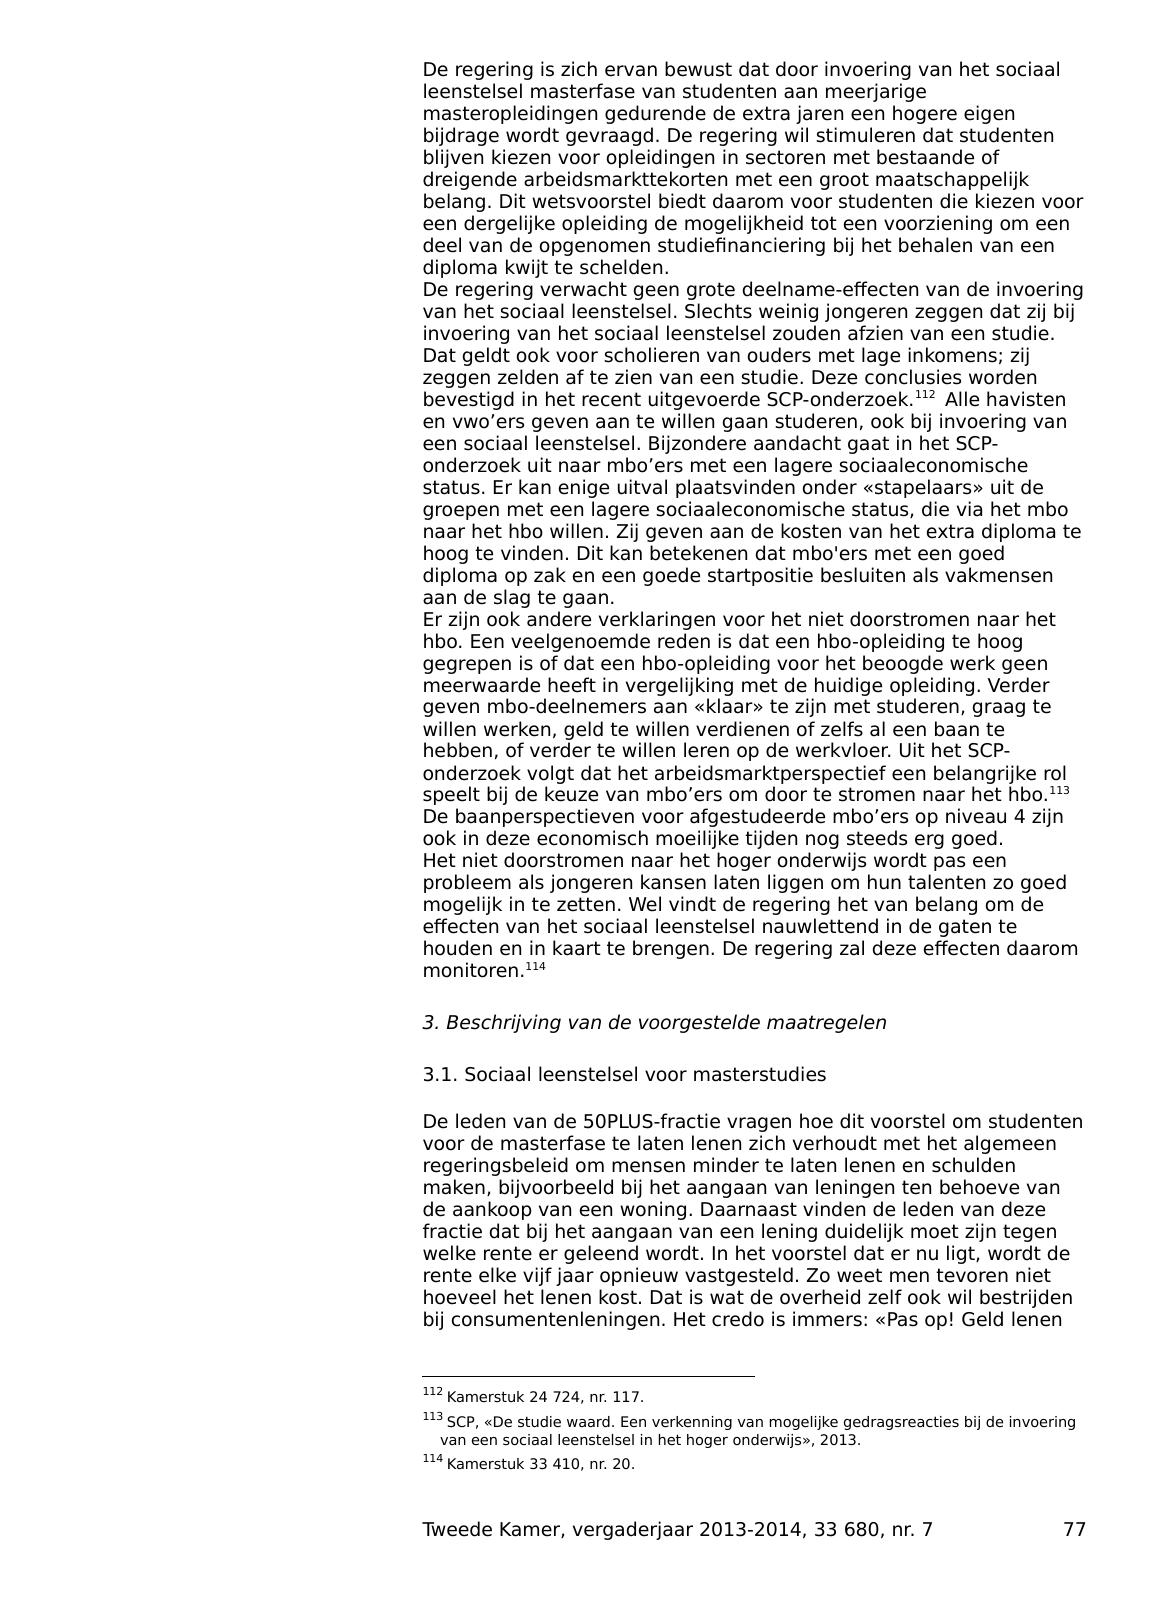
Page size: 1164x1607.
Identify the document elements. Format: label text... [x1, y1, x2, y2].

text Kamerstuk 24 724, nr. 117. [422, 1385, 1087, 1407]
text De leden van de 50PLUS-fractie vragen hoe dit voorstel om studenten voor de masterfase te laten lenen zich verhoudt met het algemeen regeringsbeleid om mensen minder te laten lenen en schulden maken, bijvoorbeeld bij het aangaan van leningen ten behoeve van de aankoop van een woning. Daarnaast vinden de leden van deze fractie dat bij het aangaan van een lening duidelijk moet zijn tegen welke rente er geleend wordt. In het voorstel dat er nu ligt, wordt de rente elke vijf jaar opnieuw vastgesteld. Zo weet men tevoren niet hoeveel het lenen kost. Dat is wat de overheid zelf ook wil bestrijden bij consumentenleningen. Het credo is immers: «Pas op! Geld lenen [422, 1111, 1087, 1331]
text De regering is zich ervan bewust dat door invoering van het sociaal leenstelsel masterfase van studenten aan meerjarige masteropleidingen gedurende de extra jaren een hogere eigen bijdrage wordt gevraagd. De regering wil stimuleren dat studenten blijven kiezen voor opleidingen in sectoren met bestaande of dreigende arbeidsmarkttekorten met een groot maatschappelijk belang. Dit wetsvoorstel biedt daarom voor studenten die kiezen voor een dergelijke opleiding de mogelijkheid tot een voorziening om een deel van de opgenomen studiefinanciering bij het behalen van een diploma kwijt te schelden. [422, 59, 1087, 279]
text De regering verwacht geen grote deelname-effecten van de invoering van het sociaal leenstelsel. Slechts weinig jongeren zeggen dat zij bij invoering van het sociaal leenstelsel zouden afzien van een studie. Dat geldt ook voor scholieren van ouders met lage inkomens; zij zeggen zelden af te zien van een studie. Deze conclusies worden bevestigd in het recent uitgevoerde SCP-onderzoek. Alle havisten en vwo’ers geven aan te willen gaan studeren, ook bij invoering van een sociaal leenstelsel. Bijzondere aandacht gaat in het SCP-onderzoek uit naar mbo’ers met een lagere sociaaleconomische status. Er kan enige uitval plaatsvinden onder «stapelaars» uit de groepen met een lagere sociaaleconomische status, die via het mbo naar het hbo willen. Zij geven aan de kosten van het extra diploma te hoog te vinden. Dit kan betekenen dat mbo'ers met een goed diploma op zak en een goede startpositie besluiten als vakmensen aan de slag te gaan. [422, 279, 1087, 608]
text Kamerstuk 33 410, nr. 20. [422, 1452, 1087, 1474]
text SCP, «De studie waard. Een verkenning van mogelijke gedragsreacties bij de invoering van een sociaal leenstelsel in het hoger onderwijs», 2013. [422, 1410, 1087, 1449]
text Het niet doorstromen naar het hoger onderwijs wordt pas een probleem als jongeren kansen laten liggen om hun talenten zo goed mogelijk in te zetten. Wel vindt de regering het van belang om de effecten van het sociaal leenstelsel nauwlettend in de gaten te houden en in kaart te brengen. De regering zal deze effecten daarom monitoren. [422, 850, 1087, 982]
text Er zijn ook andere verklaringen voor het niet doorstromen naar het hbo. Een veelgenoemde reden is dat een hbo-opleiding te hoog gegrepen is of dat een hbo-opleiding voor het beoogde werk geen meerwaarde heeft in vergelijking met de huidige opleiding. Verder geven mbo-deelnemers aan «klaar» te zijn met studeren, graag te willen werken, geld te willen verdienen of zelfs al een baan te hebben, of verder te willen leren op de werkvloer. Uit het SCP-onderzoek volgt dat het arbeidsmarktperspectief een belangrijke rol speelt bij de keuze van mbo’ers om door te stromen naar het hbo. De baanperspectieven voor afgestudeerde mbo’ers op niveau 4 zijn ook in deze economisch moeilijke tijden nog steeds erg goed. [422, 608, 1087, 850]
subtitle 3. Beschrijving van de voorgestelde maatregelen [422, 1012, 1087, 1034]
subtitle 3.1. Sociaal leenstelsel voor masterstudies [422, 1064, 1087, 1086]
